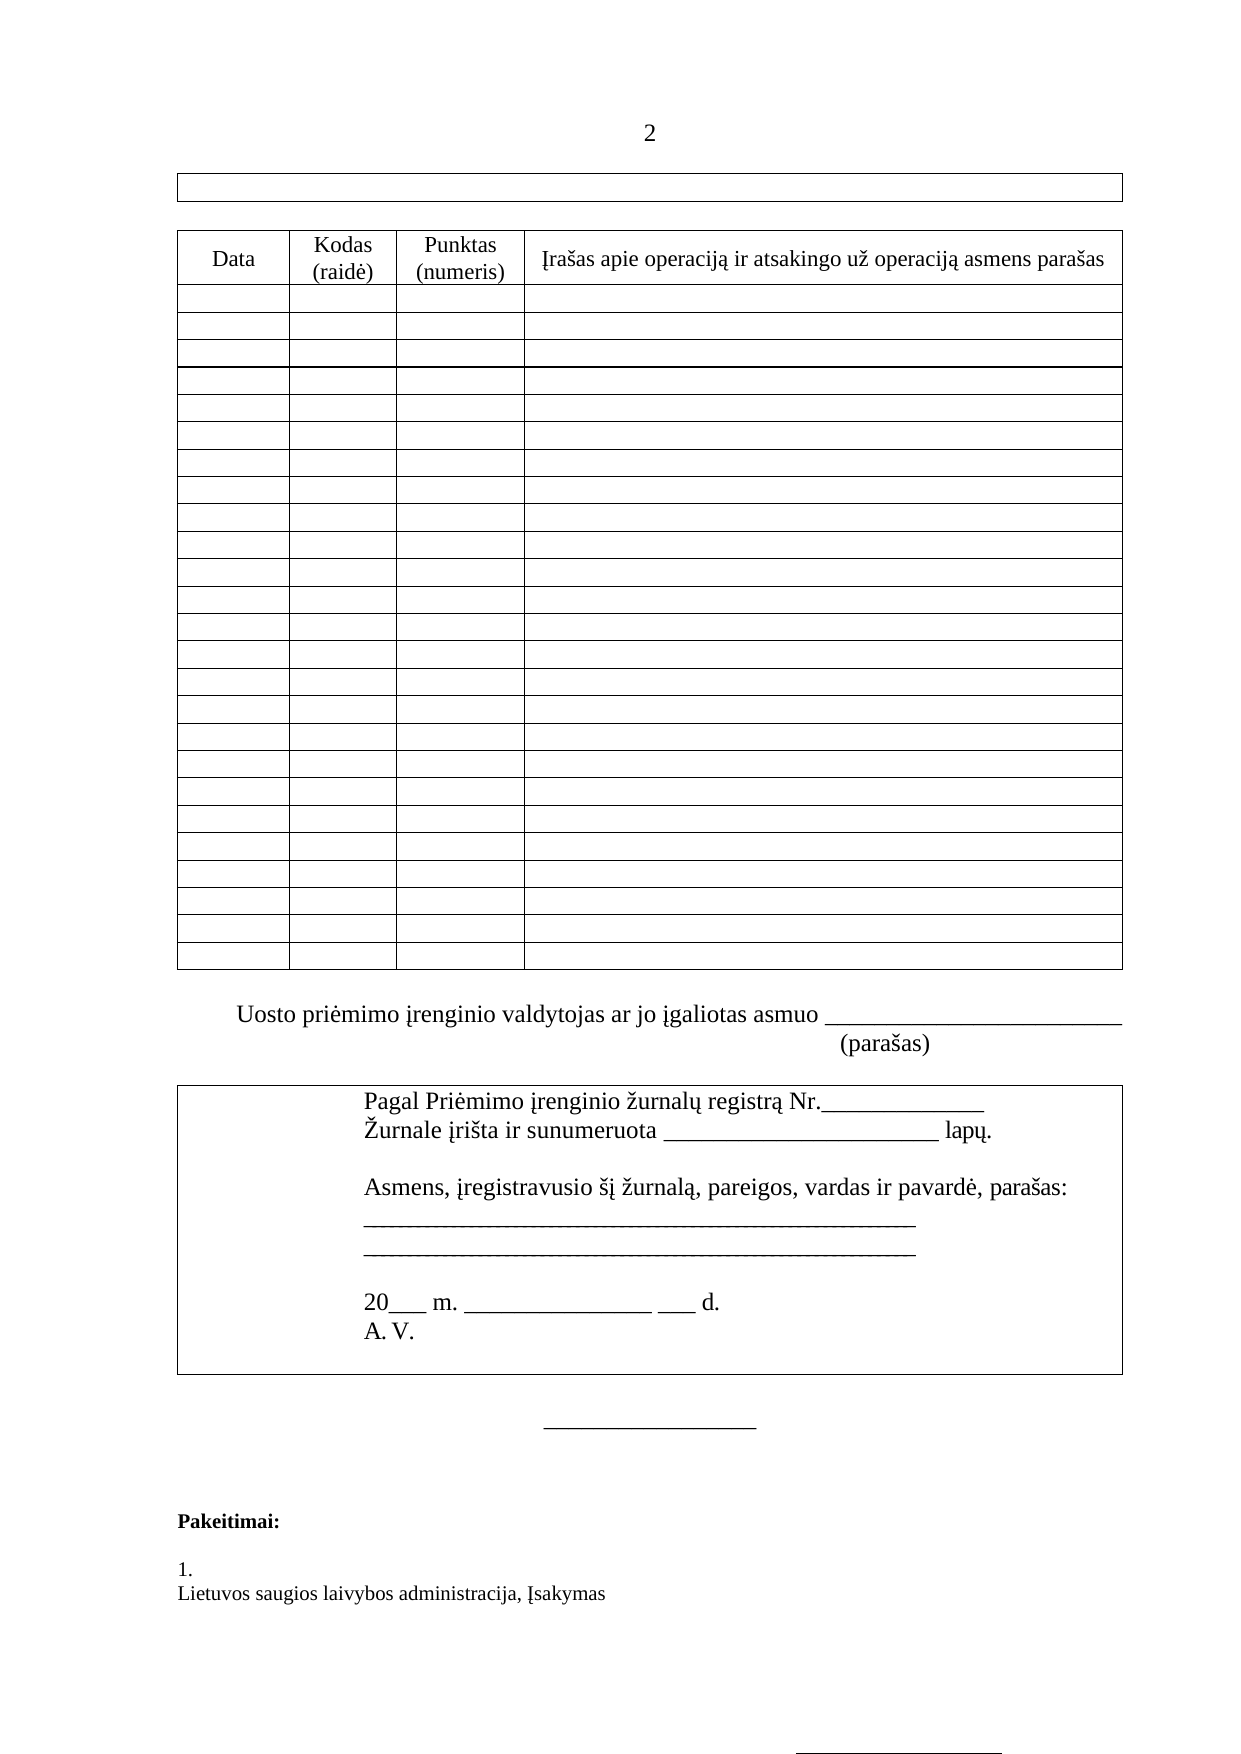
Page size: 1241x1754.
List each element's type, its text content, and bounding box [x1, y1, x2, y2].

table_cell [525, 450, 1122, 476]
table_cell [525, 861, 1122, 887]
table_cell [397, 833, 524, 859]
table_cell [178, 751, 289, 777]
table_cell [525, 751, 1122, 777]
table_cell [178, 587, 289, 613]
table_cell [397, 285, 524, 312]
table_cell [525, 888, 1122, 914]
table_cell [525, 504, 1122, 531]
table_cell [178, 888, 289, 914]
table_cell [397, 395, 524, 421]
table_cell [397, 888, 524, 914]
table_cell [290, 888, 396, 914]
table_cell [290, 778, 396, 805]
table_cell [178, 340, 289, 366]
table_cell [290, 724, 396, 750]
text Pakeitimai: [177, 1509, 1122, 1533]
table_cell [290, 751, 396, 777]
text _________________ [177, 1403, 1122, 1432]
table_cell [525, 587, 1122, 613]
table_cell [178, 559, 289, 586]
table_cell [397, 477, 524, 503]
table_cell [178, 477, 289, 503]
table_cell [397, 532, 524, 558]
table_cell [290, 614, 396, 640]
table_cell [397, 751, 524, 777]
table_header Punktas (numeris) [397, 231, 524, 284]
table_cell [290, 915, 396, 942]
table_cell [290, 559, 396, 586]
table_cell [397, 641, 524, 668]
table_cell [397, 368, 524, 394]
table_cell [178, 724, 289, 750]
table_cell [525, 806, 1122, 832]
table_cell [178, 368, 289, 394]
table_cell [525, 368, 1122, 394]
table_cell [397, 861, 524, 887]
table_cell [397, 340, 524, 366]
table_cell [178, 422, 289, 448]
table_cell [525, 833, 1122, 859]
table_cell [525, 395, 1122, 421]
table_cell [397, 422, 524, 448]
table_cell [525, 915, 1122, 942]
table_cell [290, 943, 396, 969]
table_cell [178, 313, 289, 339]
text (parašas) [177, 1028, 1122, 1056]
table_cell [290, 340, 396, 366]
table_cell [178, 641, 289, 668]
table_cell [290, 422, 396, 448]
table_cell [178, 285, 289, 312]
table_cell [397, 915, 524, 942]
table_cell [525, 641, 1122, 668]
table_cell [525, 943, 1122, 969]
table_cell [178, 395, 289, 421]
table_cell [788, 174, 819, 201]
table_header Kodas (raidė) [290, 231, 396, 284]
table_cell [178, 696, 289, 722]
table_cell [178, 806, 289, 832]
table_cell [525, 422, 1122, 448]
table_cell [397, 559, 524, 586]
table_cell [178, 943, 289, 969]
table_cell [397, 614, 524, 640]
table_cell [290, 641, 396, 668]
table_header Data [178, 231, 289, 284]
table_cell [397, 504, 524, 531]
table_cell [290, 504, 396, 531]
table_cell [525, 313, 1122, 339]
table_cell [178, 532, 289, 558]
table_cell [178, 669, 289, 695]
table_cell [178, 504, 289, 531]
text Uosto priėmimo įrenginio valdytojas ar jo įgaliotas asmuo [177, 999, 1122, 1028]
table_cell [397, 313, 524, 339]
table_cell [290, 532, 396, 558]
table_cell [525, 532, 1122, 558]
text 1. [177, 1557, 1122, 1581]
table_cell [178, 861, 289, 887]
table_cell [525, 669, 1122, 695]
table_cell [397, 806, 524, 832]
table_cell [178, 915, 289, 942]
table_cell [178, 614, 289, 640]
table_cell [397, 450, 524, 476]
table_cell [397, 669, 524, 695]
table_cell [290, 368, 396, 394]
table_cell [525, 724, 1122, 750]
table_cell [290, 669, 396, 695]
table_cell [290, 285, 396, 312]
table_cell [290, 477, 396, 503]
table_cell [178, 450, 289, 476]
table_cell [290, 313, 396, 339]
table_cell [290, 587, 396, 613]
table_cell [525, 477, 1122, 503]
table_cell [178, 833, 289, 859]
table_cell [397, 587, 524, 613]
table_cell [397, 696, 524, 722]
table_cell [525, 340, 1122, 366]
table_cell [290, 861, 396, 887]
table_cell [178, 778, 289, 805]
table_cell [397, 943, 524, 969]
table_cell [525, 559, 1122, 586]
table_cell [820, 174, 1122, 201]
table_cell [525, 778, 1122, 805]
table_cell [525, 614, 1122, 640]
table_header Įrašas apie operaciją ir atsakingo už operaciją asmens parašas [525, 231, 1122, 284]
table_cell [290, 395, 396, 421]
table_cell [290, 450, 396, 476]
table_cell [525, 285, 1122, 312]
table_cell [397, 724, 524, 750]
table_cell [290, 833, 396, 859]
table_header Pagal Priėmimo įrenginio žurnalų registrą Nr._____________ Žurnale įrišta ir sunumeruota ______________________ lapų. Asmens, įregistravusio šį žurnalą, pareigos, vardas ir pavardė, parašas: ______________________________________________________________ ______________________________________________________________ 20___ m. _______________ ___ d. A. V. [178, 1086, 1122, 1374]
table_cell [525, 696, 1122, 722]
table_cell [290, 806, 396, 832]
table_cell [290, 696, 396, 722]
text Lietuvos saugios laivybos administracija, Įsakymas [177, 1581, 1122, 1605]
table_cell [397, 778, 524, 805]
